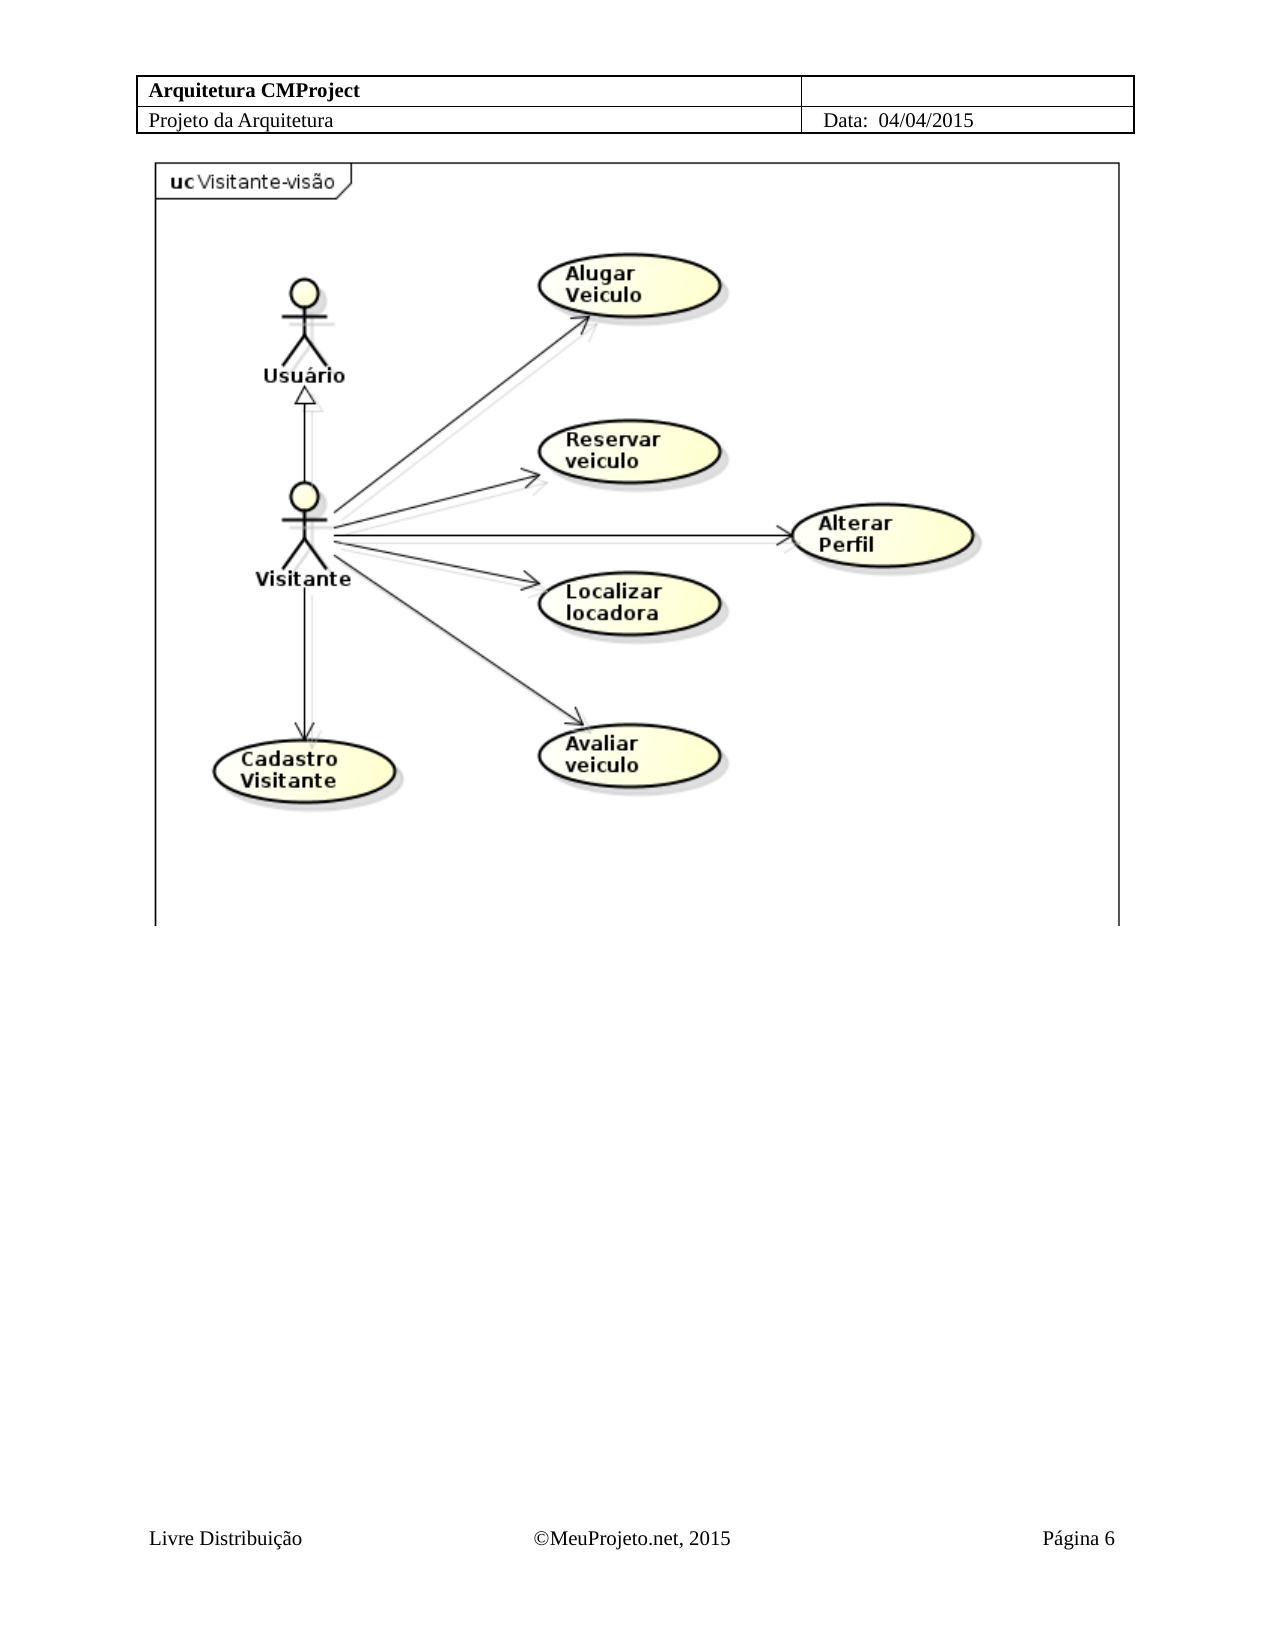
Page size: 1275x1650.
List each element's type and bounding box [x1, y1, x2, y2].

picture [152, 161, 1123, 926]
